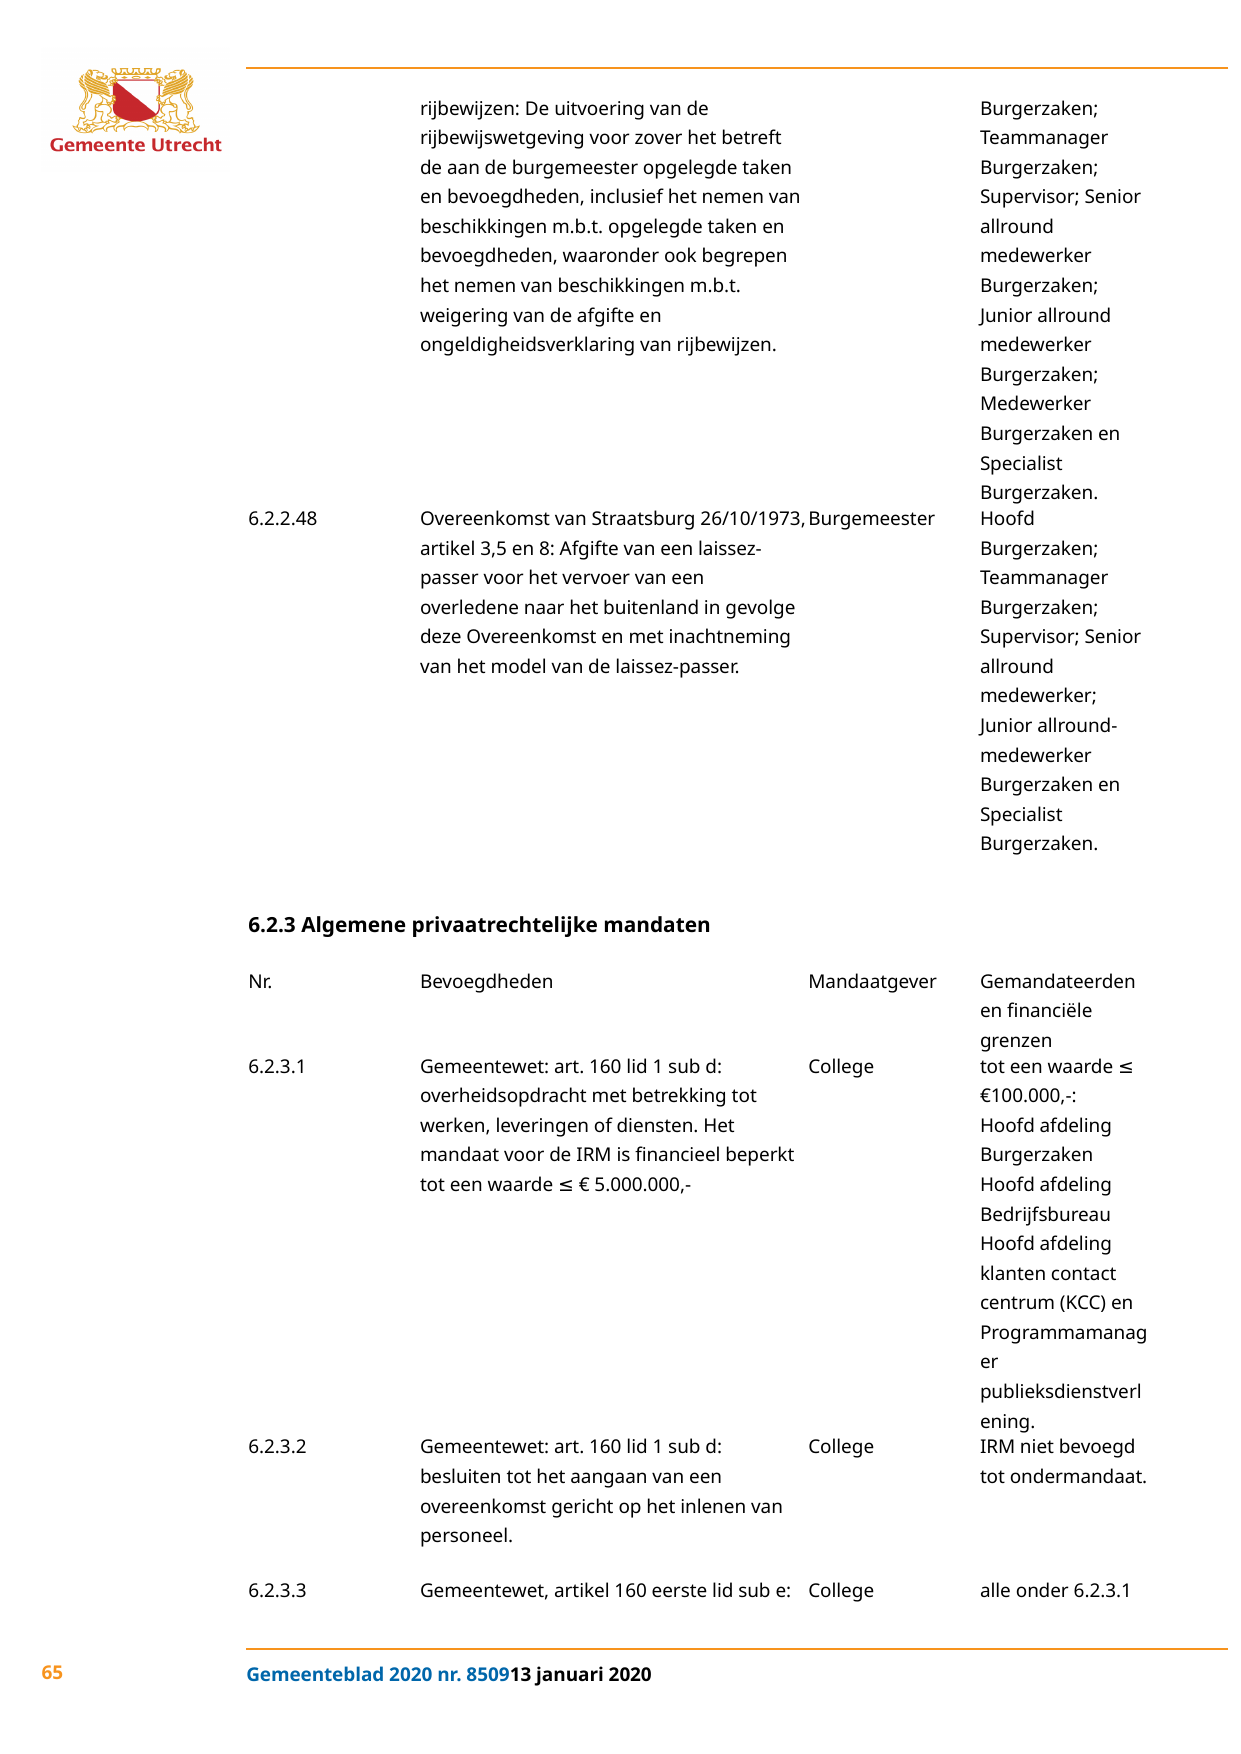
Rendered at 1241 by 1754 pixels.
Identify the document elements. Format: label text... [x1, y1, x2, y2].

table_cell Hoofd Burgerzaken; Teammanager Burgerzaken; Supervisor; Senior allround medewerker; Junior allround-medewerker Burgerzaken en Specialist Burgerzaken. [980, 505, 1152, 856]
table_cell 6.2.3.2 [248, 1434, 420, 1578]
table_cell College [808, 1434, 980, 1578]
table_cell rijbewijzen: De uitvoering van de rijbewijswetgeving voor zover het betreft de aan de burgemeester opgelegde taken en bevoegdheden, inclusief het nemen van beschikkingen m.b.t. opgelegde taken en bevoegdheden, waaronder ook begrepen het nemen van beschikkingen m.b.t. weigering van de afgifte en ongeldigheidsverklaring van rijbewijzen. [420, 95, 808, 505]
table_header Gemandateerden en financiële grenzen [980, 968, 1152, 1053]
table_cell Overeenkomst van Straatsburg 26/10/1973, artikel 3,5 en 8: Afgifte van een laissez-passer voor het vervoer van een overledene naar het buitenland in gevolge deze Overeenkomst en met inachtneming van het model van de laissez-passer. [420, 505, 808, 856]
table_cell College [808, 1578, 980, 1603]
table_cell Gemeentewet, artikel 160 eerste lid sub e: [420, 1578, 808, 1603]
table_cell tot een waarde ≤ €100.000,-: Hoofd afdeling Burgerzaken Hoofd afdeling Bedrijfsbureau Hoofd afdeling klanten contact centrum (KCC) en Programmamanager publieksdienstverlening. [980, 1053, 1152, 1434]
table_cell 6.2.3.1 [248, 1053, 420, 1434]
table_cell Burgerzaken; Teammanager Burgerzaken; Supervisor; Senior allround medewerker Burgerzaken; Junior allround medewerker Burgerzaken; Medewerker Burgerzaken en Specialist Burgerzaken. [980, 95, 1152, 505]
picture [41, 47, 231, 172]
table_header Mandaatgever [808, 968, 980, 1053]
table_cell [808, 95, 980, 505]
text 6.2.3 Algemene privaatrechtelijke mandaten [248, 910, 1152, 938]
table_cell Gemeentewet: art. 160 lid 1 sub d: besluiten tot het aangaan van een overeenkomst gericht op het inlenen van personeel. [420, 1434, 808, 1578]
table_header Bevoegdheden [420, 968, 808, 1053]
table_header Nr. [248, 968, 420, 1053]
table_cell 6.2.2.48 [248, 505, 420, 856]
table_cell Gemeentewet: art. 160 lid 1 sub d: overheidsopdracht met betrekking tot werken, leveringen of diensten. Het mandaat voor de IRM is financieel beperkt tot een waarde ≤ € 5.000.000,- [420, 1053, 808, 1434]
table_cell IRM niet bevoegd tot ondermandaat. [980, 1434, 1152, 1578]
table_cell alle onder 6.2.3.1 [980, 1578, 1152, 1603]
table_cell Burgemeester [808, 505, 980, 856]
table_cell College [808, 1053, 980, 1434]
table_cell [248, 95, 420, 505]
table_cell 6.2.3.3 [248, 1578, 420, 1603]
